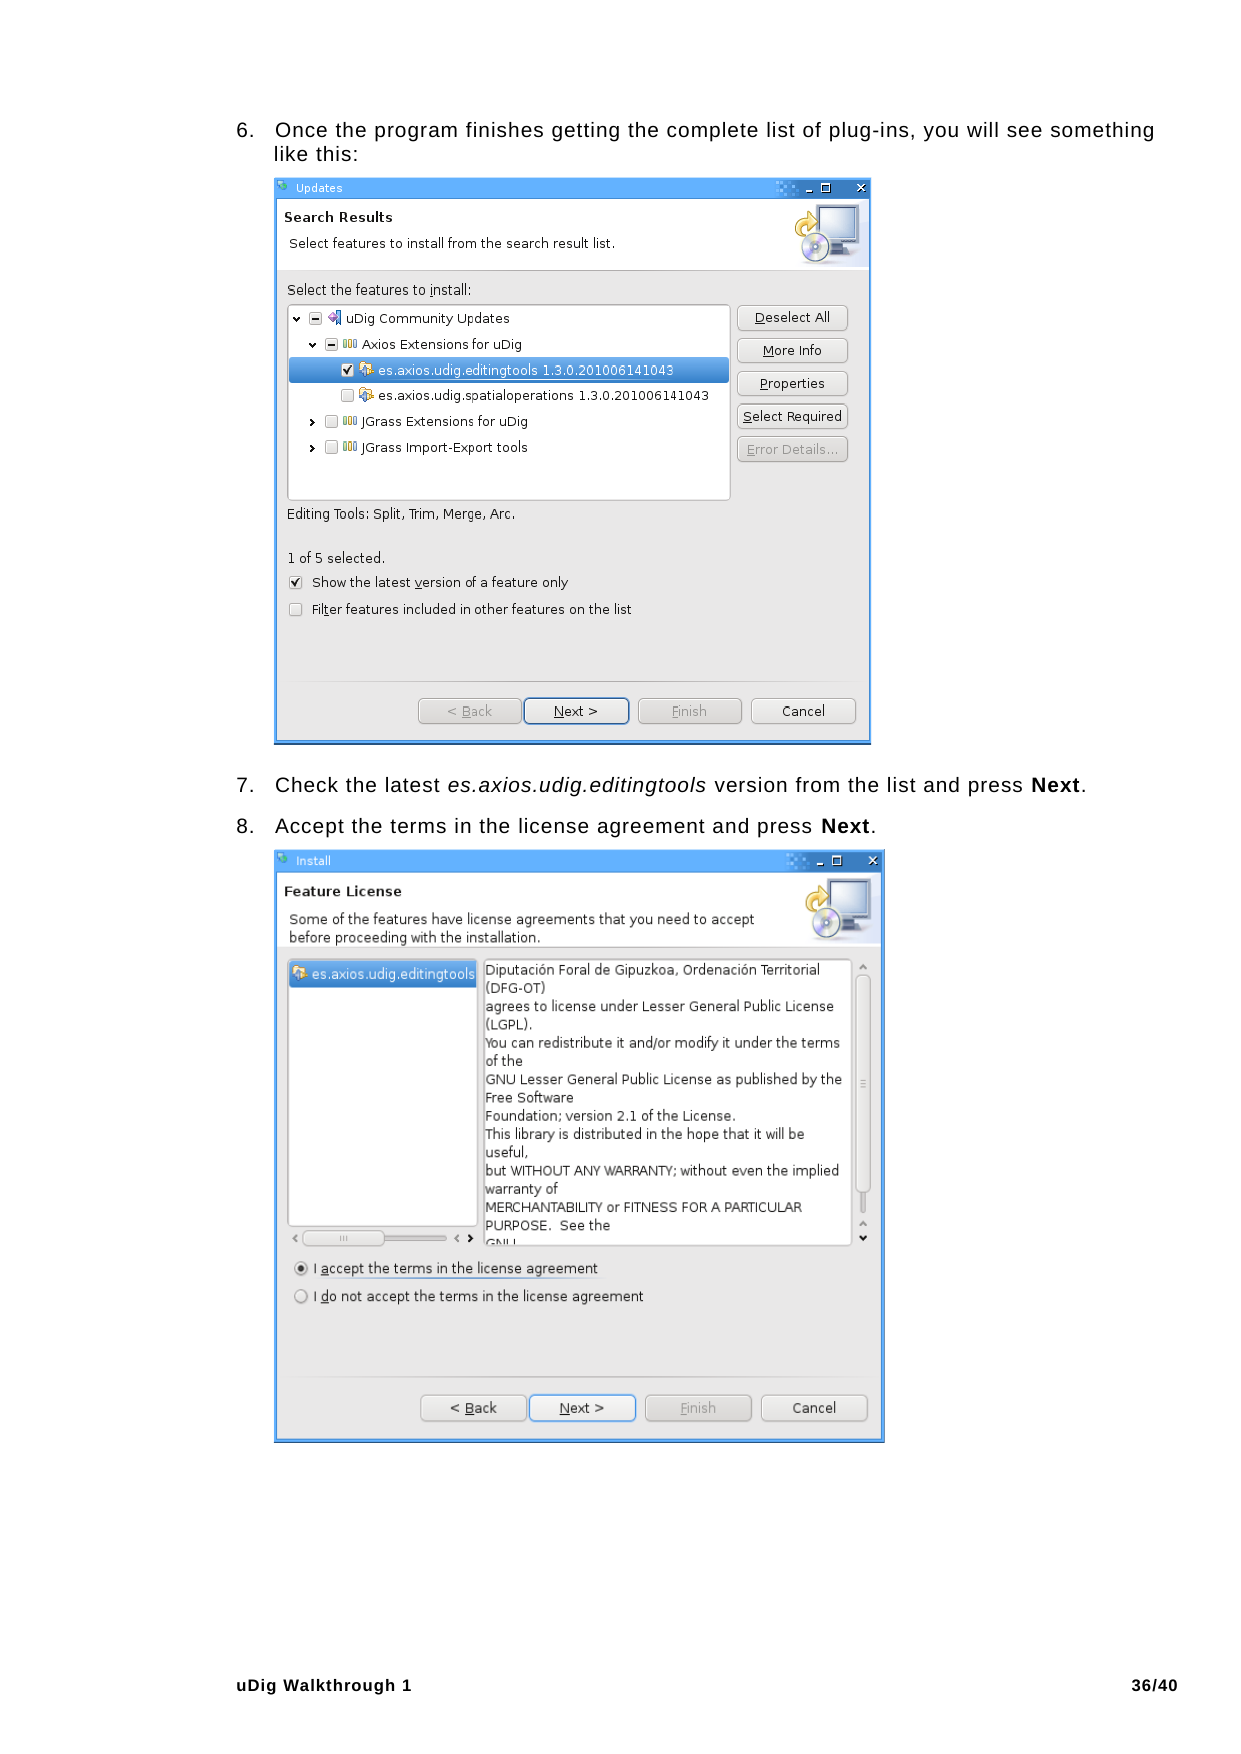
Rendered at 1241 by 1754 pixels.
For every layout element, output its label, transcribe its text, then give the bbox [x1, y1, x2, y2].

picture [273, 177, 872, 745]
list Accept the terms in the license agreement and press Next. [236, 813, 1181, 1454]
picture [273, 849, 885, 1443]
list Once the program finishes getting the complete list of plug-ins, you will see something like this: [236, 118, 1181, 756]
list Check the latest es.axios.udig.editingtools version from the list and press Next. [236, 773, 1181, 797]
